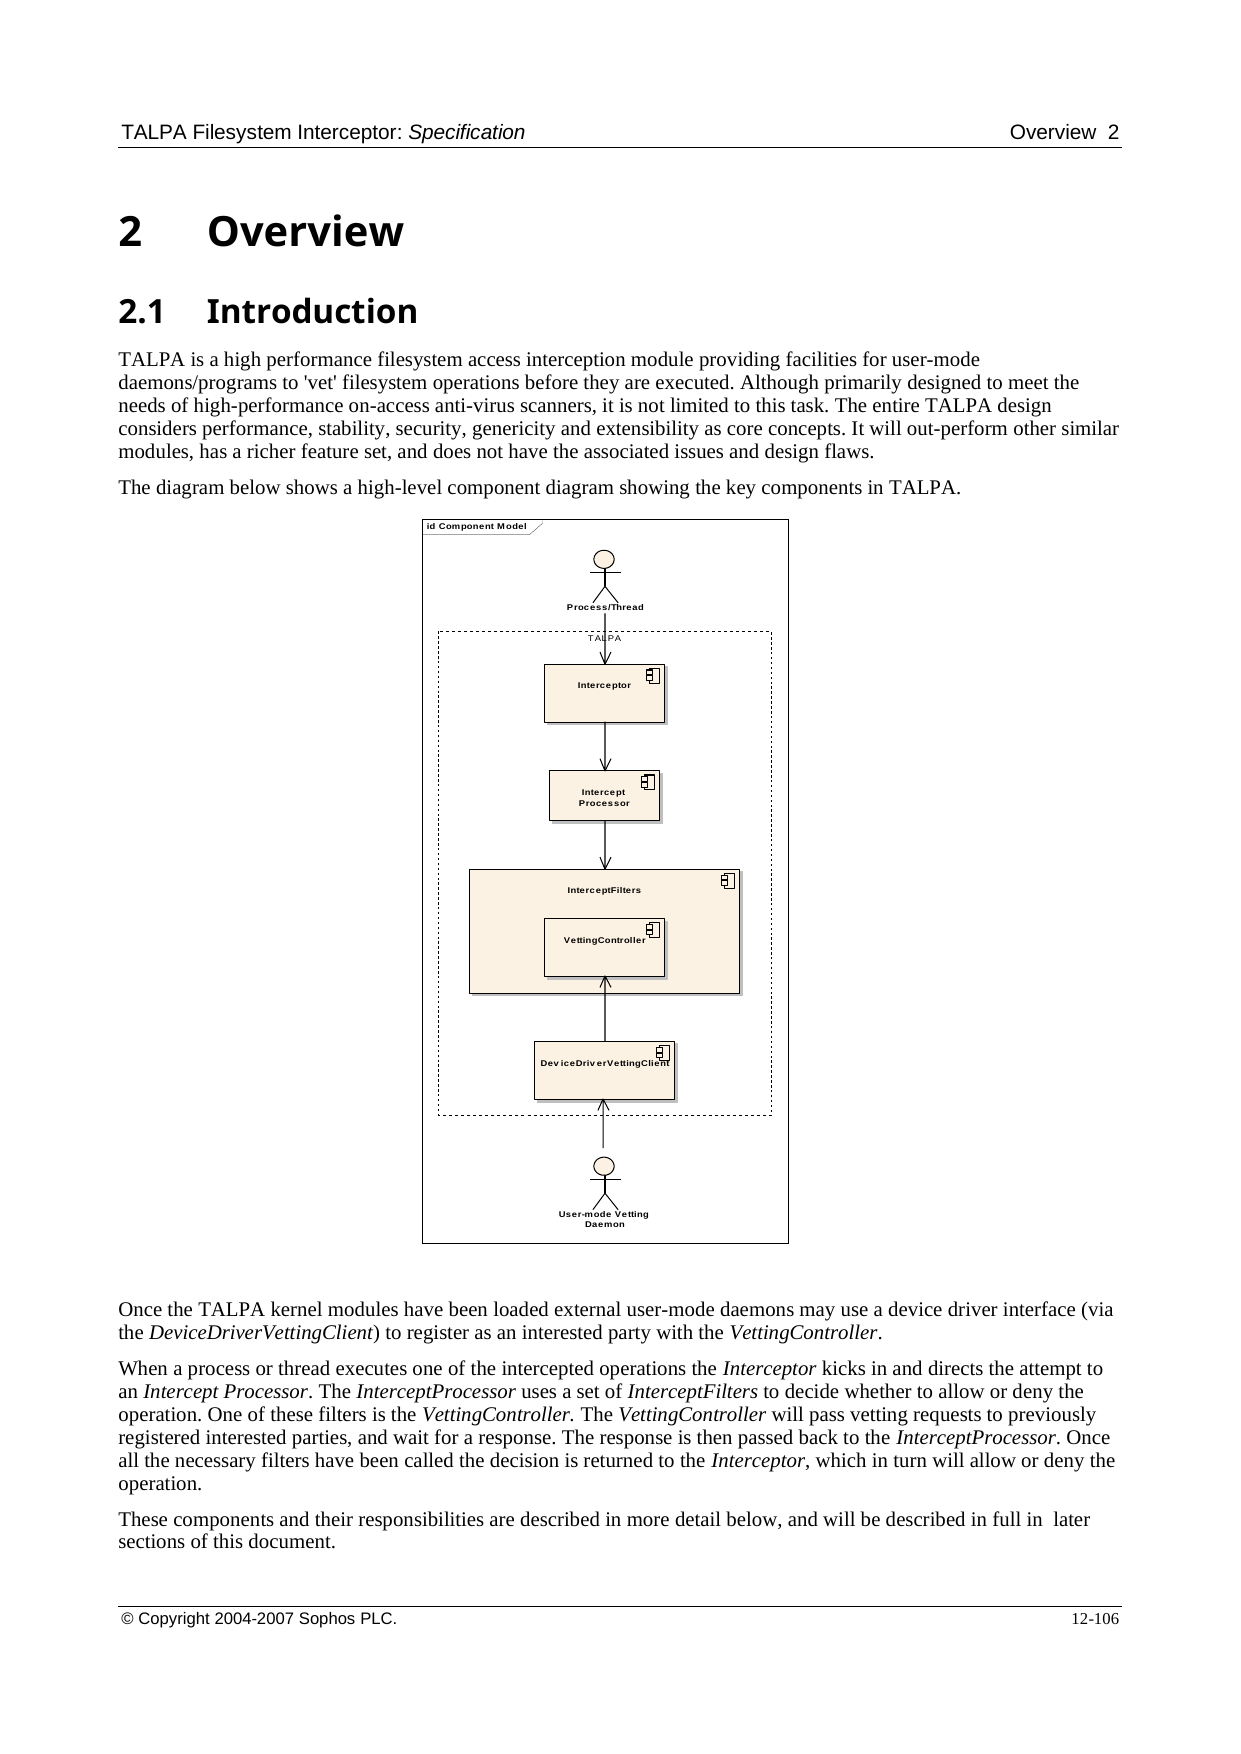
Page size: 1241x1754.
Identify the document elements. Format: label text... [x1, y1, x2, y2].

text The diagram below shows a high-level component diagram showing the key components in TALPA. [118, 476, 1122, 499]
subtitle Introduction [118, 288, 1122, 333]
text Once the TALPA kernel modules have been loaded external user-mode daemons may use a device driver interface (via the DeviceDriverVettingClient) to register as an interested party with the VettingController. [118, 511, 1122, 1344]
subtitle Overview [118, 202, 1122, 259]
text When a process or thread executes one of the intercepted operations the Interceptor kicks in and directs the attempt to an Intercept Processor. The InterceptProcessor uses a set of InterceptFilters to decide whether to allow or deny the operation. One of these filters is the VettingController. The VettingController will pass vetting requests to previously registered interested parties, and wait for a response. The response is then passed back to the InterceptProcessor. Once all the necessary filters have been called the decision is returned to the Interceptor, which in turn will allow or deny the operation. [118, 1357, 1122, 1495]
text These components and their responsibilities are described in more detail below, and will be described in full in later sections of this document. [118, 1507, 1122, 1553]
text TALPA is a high performance filesystem access interception module providing facilities for user-mode daemons/programs to 'vet' filesystem operations before they are executed. Although primarily designed to meet the needs of high-performance on-access anti-virus scanners, it is not limited to this task. The entire TALPA design considers performance, stability, security, genericity and extensibility as core concepts. It will out-perform other similar modules, has a richer feature set, and does not have the associated issues and design flaws. [118, 348, 1122, 463]
